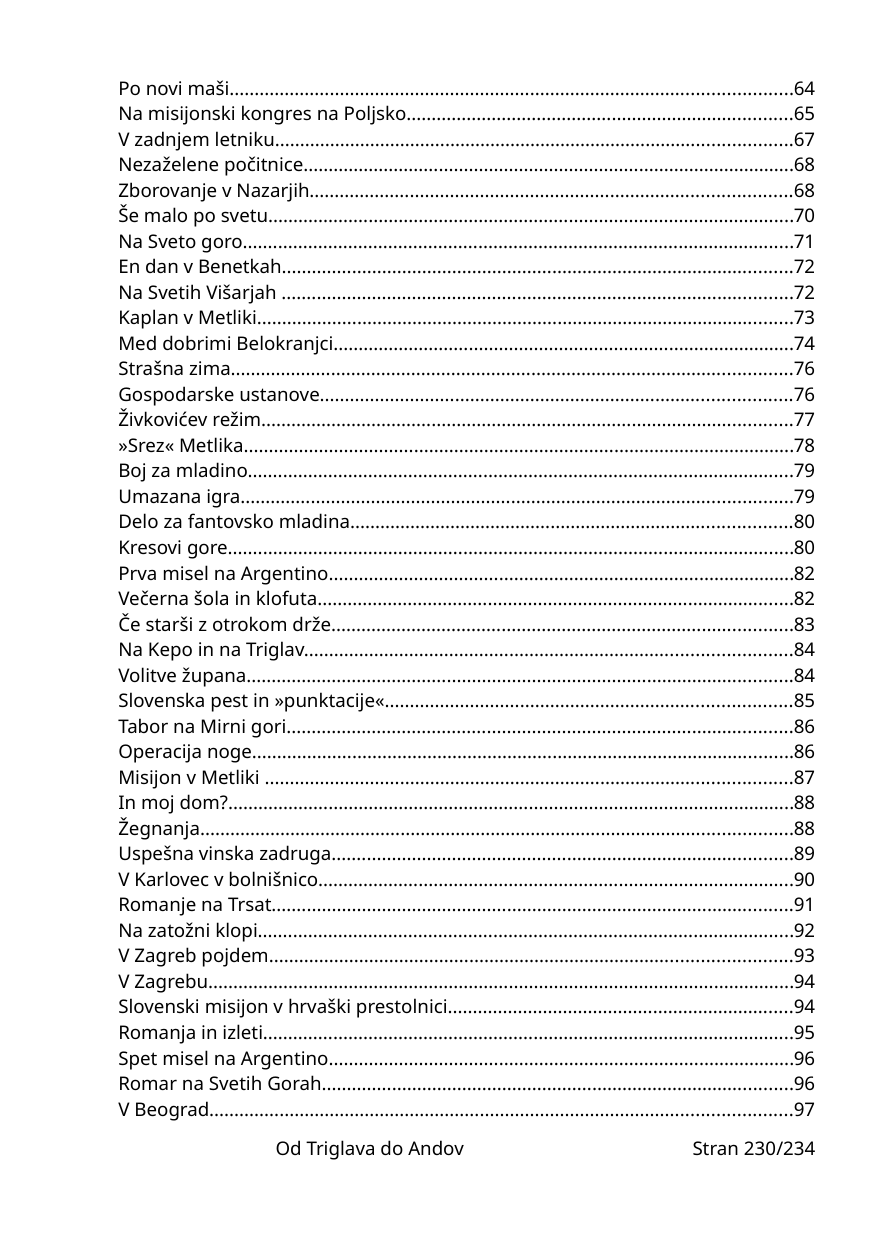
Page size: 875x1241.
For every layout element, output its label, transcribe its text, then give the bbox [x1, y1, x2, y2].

text Romanja in izleti 95 [118, 1019, 815, 1045]
text Na misijonski kongres na Poljsko 65 [118, 101, 815, 126]
text Še malo po svetu 70 [118, 203, 815, 228]
text Večerna šola in klofuta 82 [118, 585, 815, 611]
text En dan v Benetkah 72 [118, 254, 815, 279]
text Zborovanje v Nazarjih 68 [118, 177, 815, 203]
text In moj dom? 88 [118, 789, 815, 815]
text V Karlovec v bolnišnico 90 [118, 866, 815, 892]
text Nezaželene počitnice 68 [118, 152, 815, 177]
text V Zagreb pojdem 93 [118, 943, 815, 968]
text Operacija noge 86 [118, 738, 815, 764]
text Kaplan v Metliki 73 [118, 305, 815, 330]
text Žegnanja 88 [118, 815, 815, 841]
text Boj za mladino 79 [118, 458, 815, 483]
text Živkovićev režim 77 [118, 407, 815, 432]
text Romar na Svetih Gorah 96 [118, 1070, 815, 1096]
text Slovenski misijon v hrvaški prestolnici 94 [118, 994, 815, 1019]
text Volitve župana 84 [118, 662, 815, 687]
text Po novi maši 64 [118, 75, 815, 101]
text Na Svetih Višarjah 72 [118, 279, 815, 305]
text Spet misel na Argentino 96 [118, 1045, 815, 1070]
text V zadnjem letniku 67 [118, 126, 815, 152]
text V Beograd 97 [118, 1096, 815, 1121]
text Na Kepo in na Triglav. 84 [118, 636, 815, 662]
text Uspešna vinska zadruga 89 [118, 841, 815, 866]
text Med dobrimi Belokranjci 74 [118, 330, 815, 356]
text »Srez« Metlika 78 [118, 432, 815, 458]
text Na zatožni klopi 92 [118, 917, 815, 943]
text Strašna zima 76 [118, 356, 815, 381]
text Če starši z otrokom drže 83 [118, 611, 815, 636]
text Misijon v Metliki 87 [118, 764, 815, 789]
text Prva misel na Argentino 82 [118, 560, 815, 585]
text Umazana igra 79 [118, 483, 815, 509]
text Romanje na Trsat 91 [118, 892, 815, 917]
text Gospodarske ustanove 76 [118, 381, 815, 407]
text Kresovi gore 80 [118, 534, 815, 560]
text Tabor na Mirni gori 86 [118, 713, 815, 738]
text V Zagrebu 94 [118, 968, 815, 994]
text Slovenska pest in »punktacije« 85 [118, 687, 815, 713]
text Delo za fantovsko mladina 80 [118, 509, 815, 534]
text Na Sveto goro 71 [118, 228, 815, 254]
